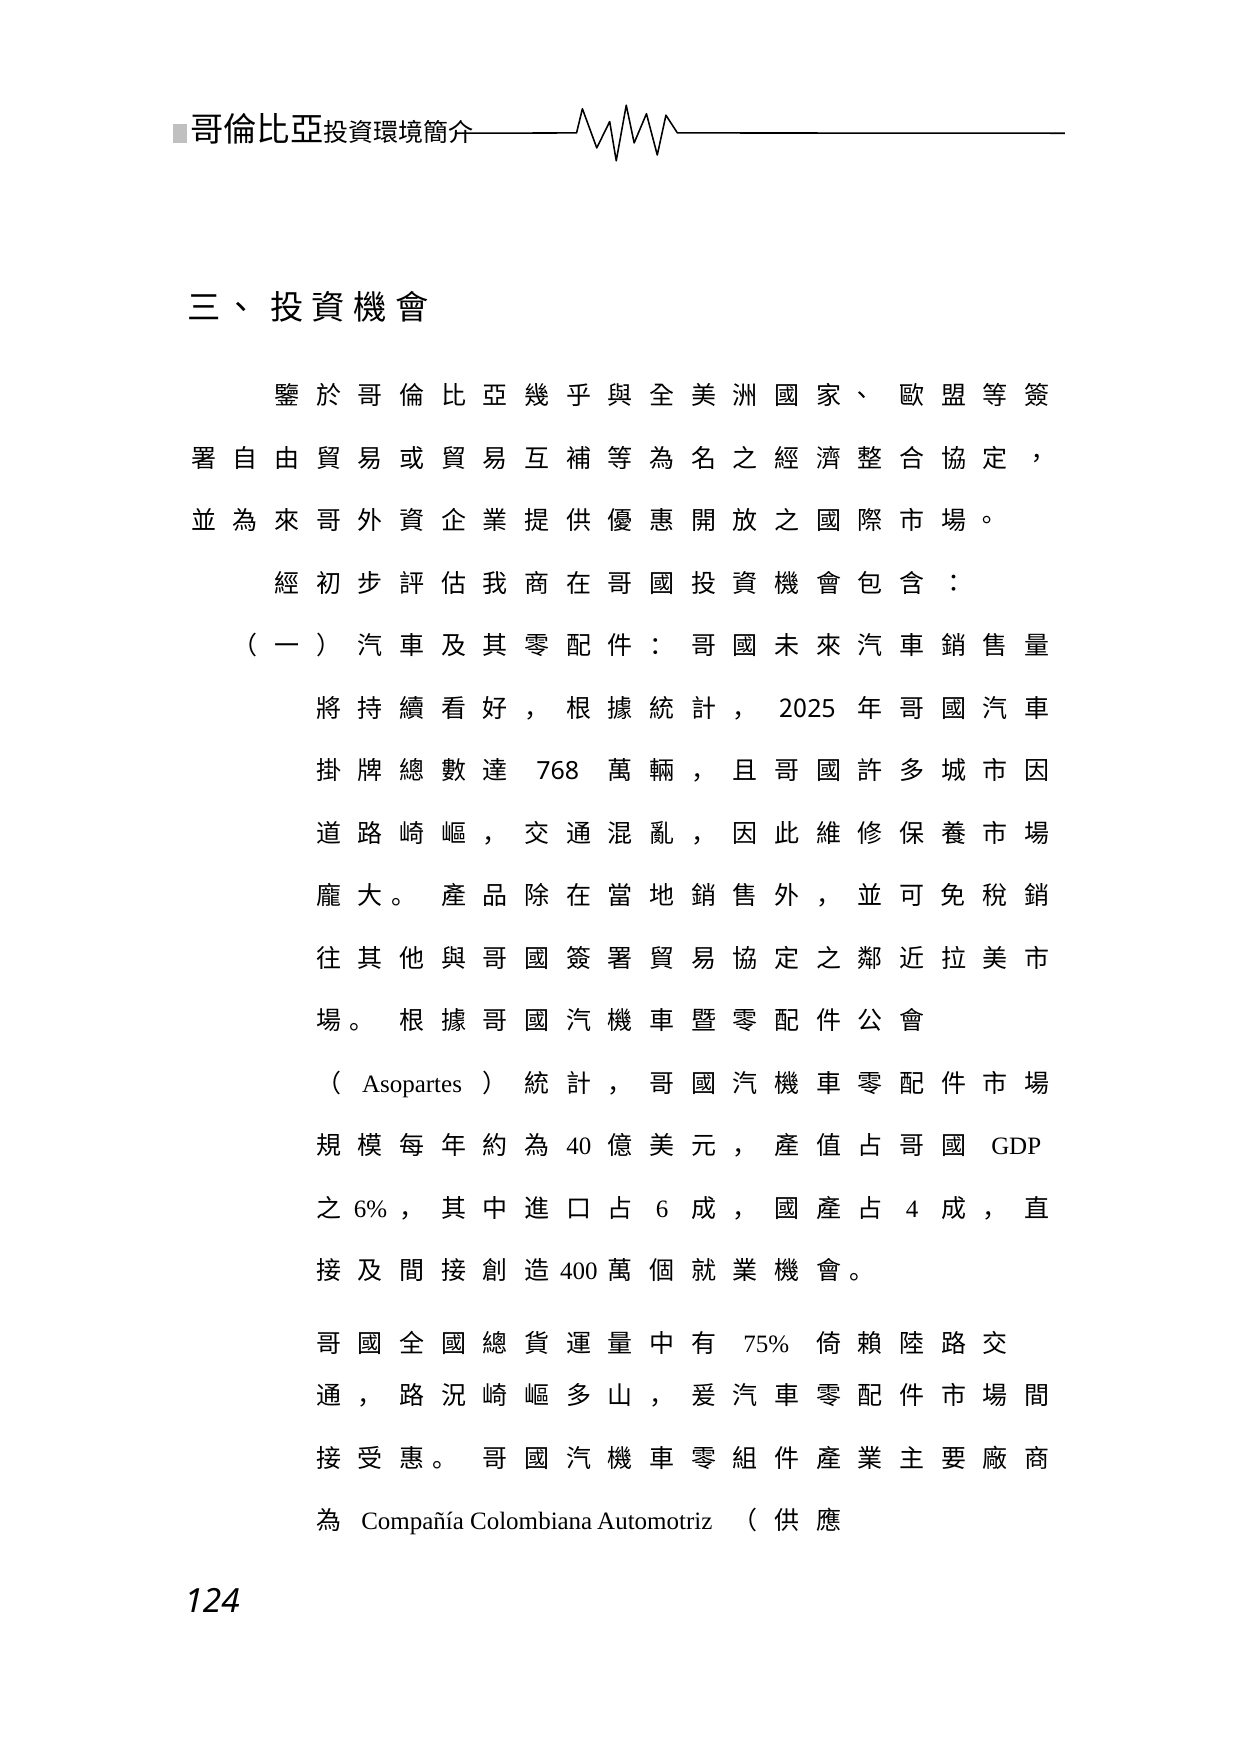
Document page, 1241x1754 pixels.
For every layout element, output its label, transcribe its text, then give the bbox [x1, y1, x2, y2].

text 鑒於哥倫比亞幾乎與全美洲國家、歐盟等簽署自由貿易或貿易互補等為名之經濟整合協定，並為來哥外資企業提供優惠開放之國際市場。 [183, 352, 1058, 540]
text 經初步評估我商在哥國投資機會包含： [183, 540, 1058, 602]
text （一）汽車及其零配件：哥國未來汽車銷售量將持續看好，根據統計，2025年哥國汽車掛牌總數達768萬輛，且哥國許多城市因道路崎嶇，交通混亂，因此維修保養市場龐大。產品除在當地銷售外，並可免稅銷往其他與哥國簽署貿易協定之鄰近拉美市場。根據哥國汽機車暨零配件公會（Asopartes）統計，哥國汽機車零配件市場規模每年約為40億美元，產值占哥國GDP之6%，其中進口占6成，國產占4成，直接及間接創造400萬個就業機會。 [207, 602, 1058, 1290]
text 哥國全國總貨運量中有75%倚賴陸路交通，路況崎嶇多山，爰汽車零配件市場間接受惠。哥國汽機車零組件產業主要廠商為Compañía Colombiana Automotriz（供應 [281, 1290, 1058, 1540]
text 三、投資機會 [183, 263, 1058, 326]
